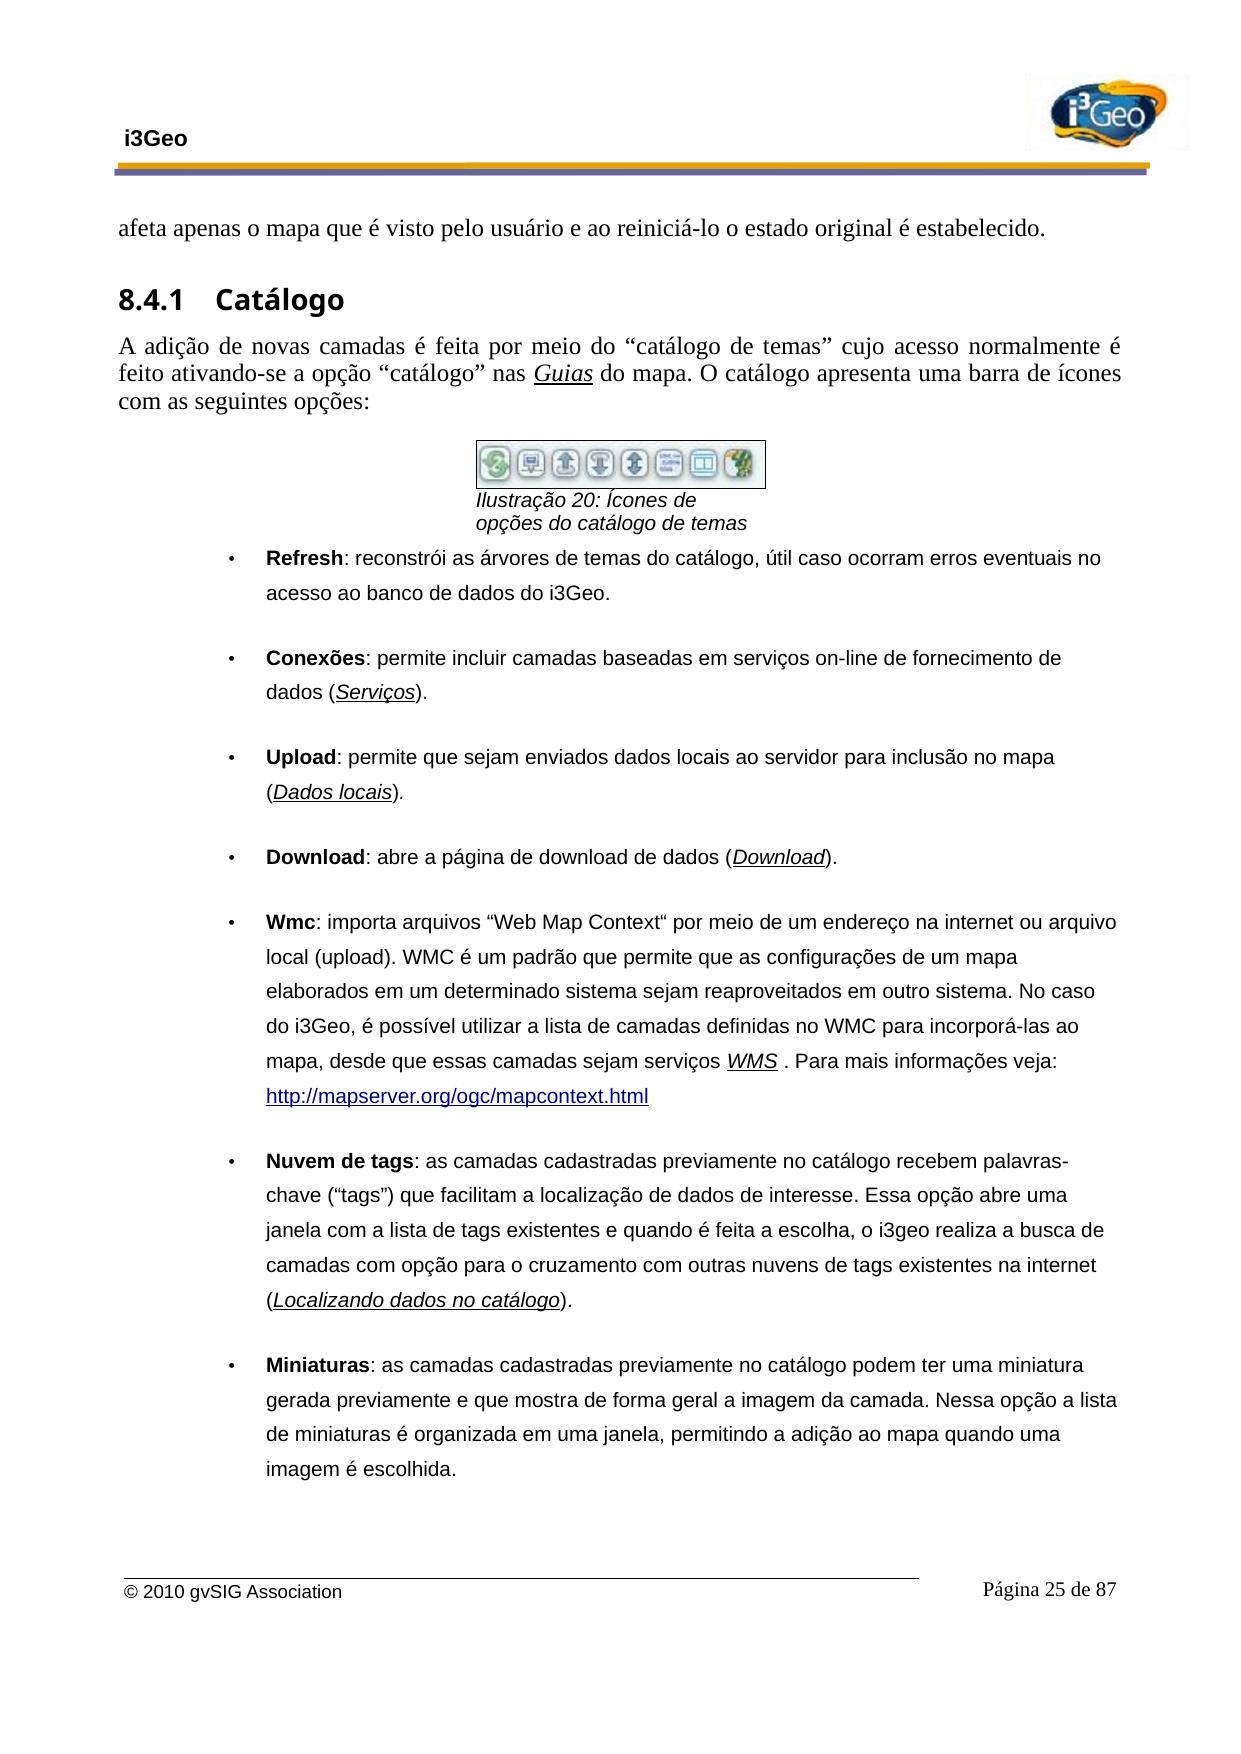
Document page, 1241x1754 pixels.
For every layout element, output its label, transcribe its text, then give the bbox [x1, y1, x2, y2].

list Miniaturas: as camadas cadastradas previamente no catálogo podem ter uma miniatura gerada previamente e que mostra de forma geral a imagem da camada. Nessa opção a lista de miniaturas é organizada em uma janela, permitindo a adição ao mapa quando uma imagem é escolhida. [228, 1353, 1122, 1481]
list Download: abre a página de download de dados (Download). [228, 846, 1122, 869]
picture [477, 441, 765, 488]
list Wmc: importa arquivos “Web Map Context“ por meio de um endereço na internet ou arquivo local (upload). WMC é um padrão que permite que as configurações de um mapa elaborados em um determinado sistema sejam reaproveitados em outro sistema. No caso do i3Geo, é possível utilizar a lista de camadas definidas no WMC para incorporá-las ao mapa, desde que essas camadas sejam serviços WMS . Para mais informações veja: http://mapserver.org/ogc/mapcontext.html [228, 910, 1122, 1108]
list Conexões: permite incluir camadas baseadas em serviços on-line de fornecimento de dados (Serviços). [228, 646, 1122, 704]
text A adição de novas camadas é feita por meio do “catálogo de temas” cujo acesso normalmente é feito ativando-se a opção “catálogo” nas Guias do mapa. O catálogo apresenta uma barra de ícones com as seguintes opções: [118, 332, 1122, 415]
list Ilustração 20: Ícones de opções do catálogo de temas [476, 489, 764, 535]
list Upload: permite que sejam enviados dados locais ao servidor para inclusão no mapa (Dados locais). [228, 746, 1122, 804]
list Refresh: reconstrói as árvores de temas do catálogo, útil caso ocorram erros eventuais no acesso ao banco de dados do i3Geo. [228, 427, 1122, 604]
subtitle Catálogo [118, 280, 1122, 319]
list Nuvem de tags: as camadas cadastradas previamente no catálogo recebem palavras-chave (“tags”) que facilitam a localização de dados de interesse. Essa opção abre uma janela com a lista de tags existentes e quando é feita a escolha, o i3geo realiza a busca de camadas com opção para o cruzamento com outras nuvens de tags existentes na internet (Localizando dados no catálogo). [228, 1149, 1122, 1312]
text afeta apenas o mapa que é visto pelo usuário e ao reiniciá-lo o estado original é estabelecido. [118, 214, 1122, 242]
picture [1025, 74, 1191, 151]
